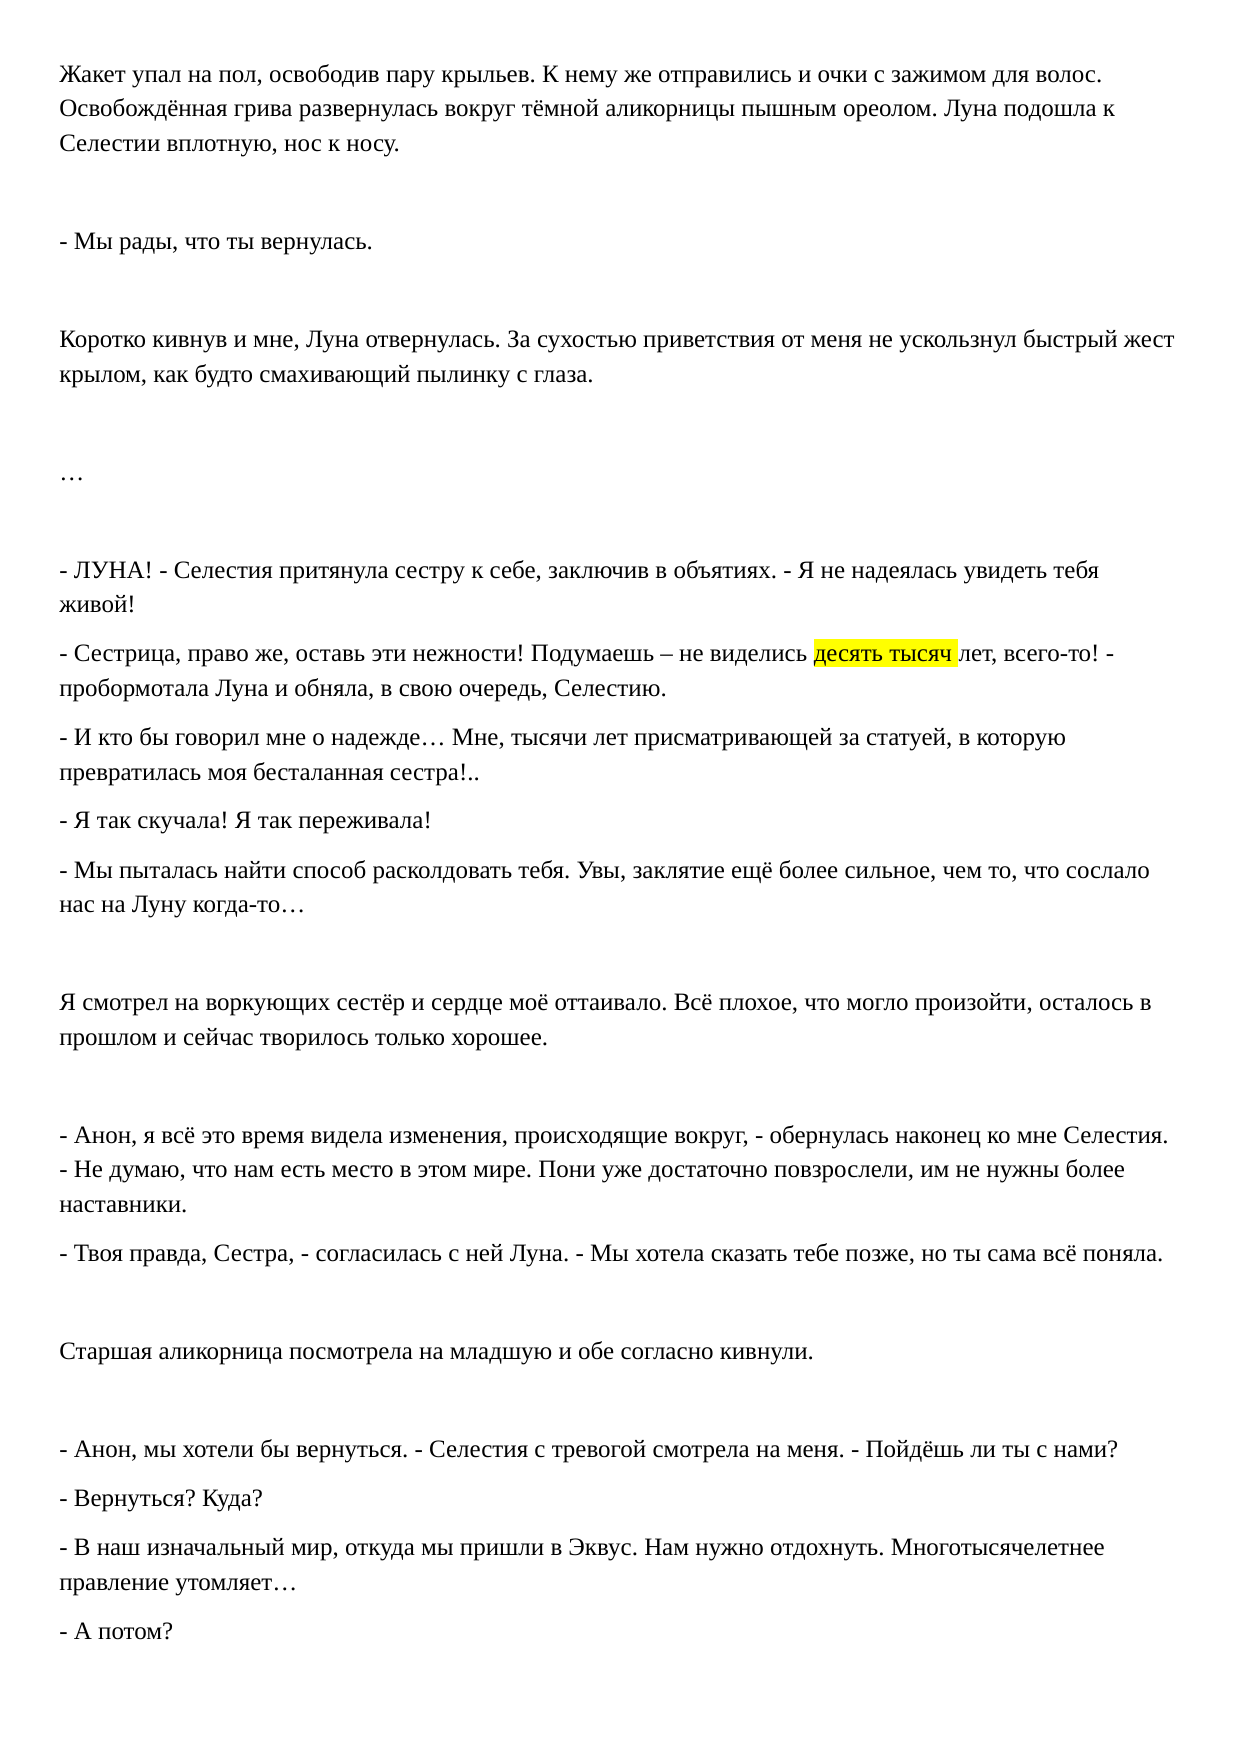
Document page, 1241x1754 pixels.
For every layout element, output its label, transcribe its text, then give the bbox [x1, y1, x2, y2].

text - Вернуться? Куда? [59, 1483, 1181, 1512]
text Старшая аликорница посмотрела на младшую и обе согласно кивнули. [59, 1336, 1181, 1365]
text - Анон, мы хотели бы вернуться. - Селестия с тревогой смотрела на меня. - Пойдёшь ли ты с нами? [59, 1434, 1181, 1463]
text - Я так скучала! Я так переживала! [59, 806, 1181, 834]
text - И кто бы говорил мне о надежде… Мне, тысячи лет присматривающей за статуей, в которую превратилась моя бесталанная сестра!.. [59, 722, 1181, 785]
text - Твоя правда, Сестра, - согласилась с ней Луна. - Мы хотела сказать тебе позже, но ты сама всё поняла. [59, 1238, 1181, 1267]
text Коротко кивнув и мне, Луна отвернулась. За сухостью приветствия от меня не ускользнул быстрый жест крылом, как будто смахивающий пылинку с глаза. [59, 324, 1181, 387]
text - Сестрица, право же, оставь эти нежности! Подумаешь – не виделись десять тысяч лет, всего-то! - пробормотала Луна и обняла, в свою очередь, Селестию. [59, 638, 1181, 702]
text Я смотрел на воркующих сестёр и сердце моё оттаивало. Всё плохое, что могло произойти, осталось в прошлом и сейчас творилось только хорошее. [59, 987, 1181, 1051]
text - Мы пыталась найти способ расколдовать тебя. Увы, заклятие ещё более сильное, чем то, что сослало нас на Луну когда-то… [59, 855, 1181, 918]
text - В наш изначальный мир, откуда мы пришли в Эквус. Нам нужно отдохнуть. Многотысячелетнее правление утомляет… [59, 1532, 1181, 1596]
text - Мы рады, что ты вернулась. [59, 226, 1181, 255]
text … [59, 457, 1181, 486]
text - А потом? [59, 1616, 1181, 1644]
text Жакет упал на пол, освободив пару крыльев. К нему же отправились и очки с зажимом для волос. Освобождённая грива развернулась вокруг тёмной аликорницы пышным ореолом. Луна подошла к Селестии вплотную, нос к носу. [59, 59, 1181, 157]
text - ЛУНА! - Селестия притянула сестру к себе, заключив в объятиях. - Я не надеялась увидеть тебя живой! [59, 555, 1181, 618]
text - Анон, я всё это время видела изменения, происходящие вокруг, - обернулась наконец ко мне Селестия. - Не думаю, что нам есть место в этом мире. Пони уже достаточно повзрослели, им не нужны более наставники. [59, 1120, 1181, 1218]
